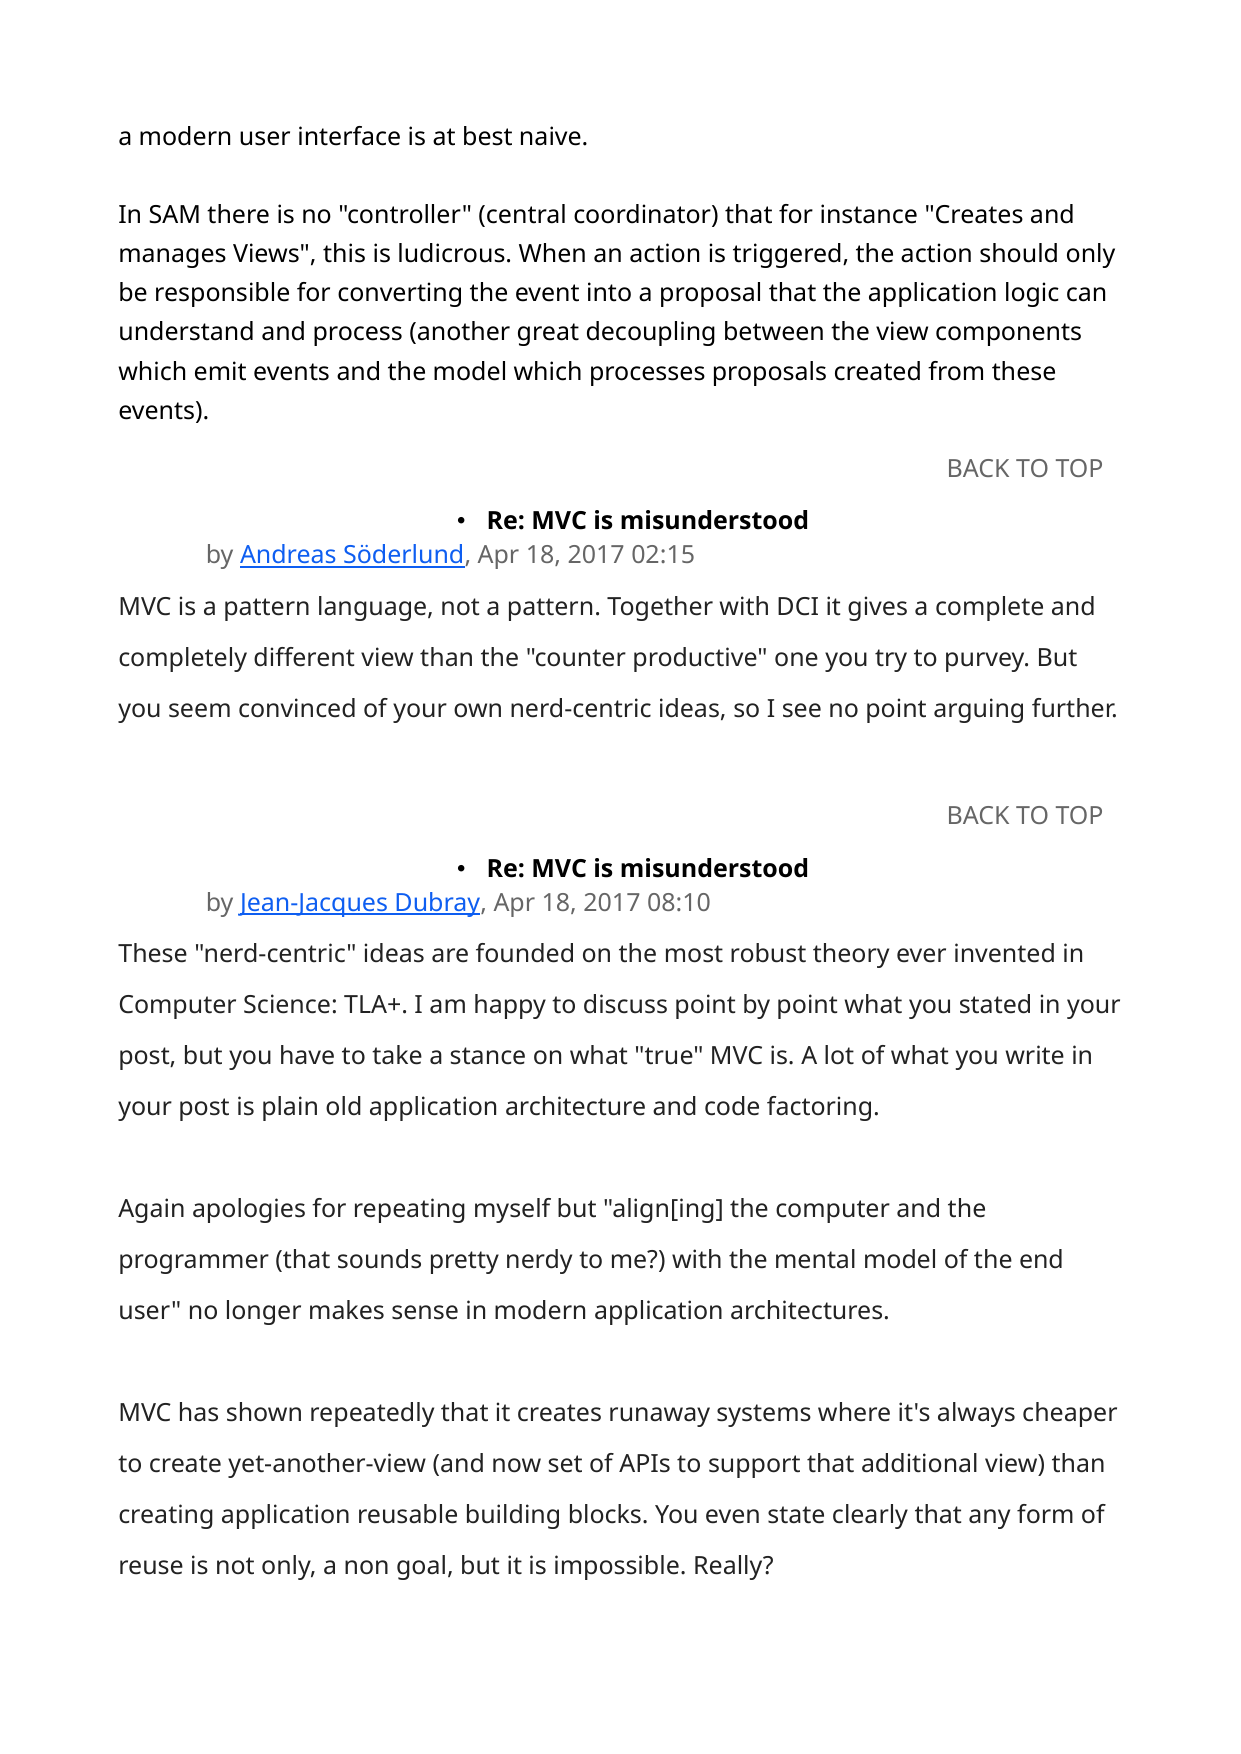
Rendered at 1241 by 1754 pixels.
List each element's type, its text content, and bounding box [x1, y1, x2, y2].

subtitle Re: MVC is misunderstood [457, 850, 1122, 884]
list a modern user interface is at best naive. In SAM there is no "controller" (central coordinator) that for instance "Creates and manages Views", this is ludicrous. When an action is triggered, the action should only be responsible for converting the event into a proposal that the application logic can understand and process (another great decoupling between the view components which emit events and the model which processes proposals created from these events). [118, 118, 1122, 426]
subtitle [118, 503, 181, 566]
list by Andreas Söderlund, Apr 18, 2017 02:15 [118, 537, 1122, 571]
list BACK TO TOP [137, 450, 1103, 484]
list by Jean-Jacques Dubray, Apr 18, 2017 08:10 [118, 884, 1122, 918]
list BACK TO TOP [137, 797, 1103, 832]
subtitle [118, 850, 181, 913]
subtitle Re: MVC is misunderstood [457, 503, 1122, 537]
list These "nerd-centric" ideas are founded on the most robust theory ever invented in Computer Science: TLA+. I am happy to discuss point by point what you stated in your post, but you have to take a stance on what "true" MVC is. A lot of what you write in your post is plain old application architecture and code factoring. Again apologies for repeating myself but "align[ing] the computer and the programmer (that sounds pretty nerdy to me?) with the mental model of the end user" no longer makes sense in modern application architectures. MVC has shown repeatedly that it creates runaway systems where it's always cheaper to create yet-another-view (and now set of APIs to support that additional view) than creating application reusable building blocks. You even state clearly that any form of reuse is not only, a non goal, but it is impossible. Really? [118, 935, 1122, 1633]
list MVC is a pattern language, not a pattern. Together with DCI it gives a complete and completely different view than the "counter productive" one you try to purvey. But you seem convinced of your own nerd-centric ideas, so I see no point arguing further. [118, 588, 1122, 724]
